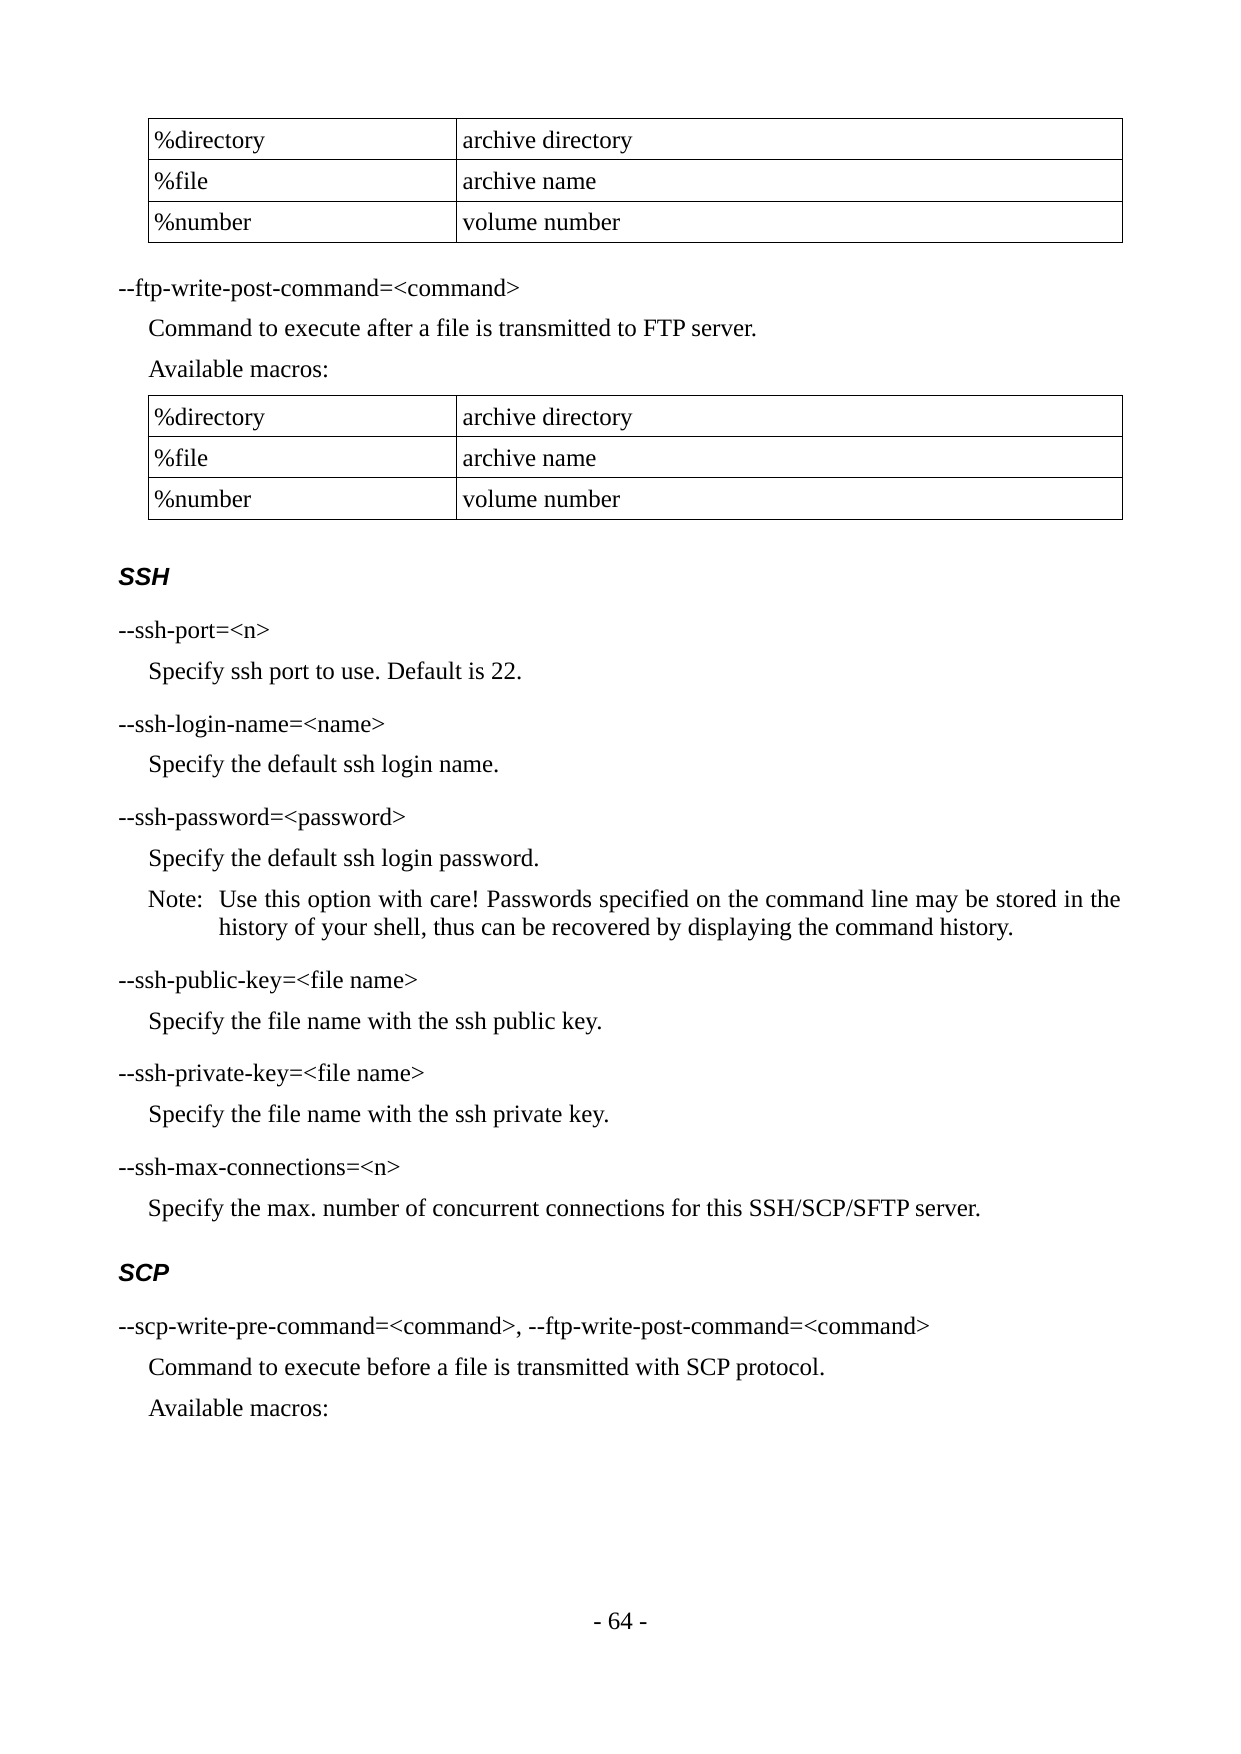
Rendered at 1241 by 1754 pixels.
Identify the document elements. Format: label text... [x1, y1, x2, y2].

title --ssh-max-connections=<n> [118, 1152, 1122, 1181]
text Specify the file name with the ssh private key. [148, 1099, 1122, 1128]
text Specify ssh port to use. Default is 22. [148, 656, 1122, 685]
title --ssh-port=<n> [118, 615, 1122, 644]
subtitle SSH [118, 562, 1122, 591]
text Note: Use this option with care! Passwords specified on the command line may be stored in the history of your shell, thus can be recovered by displaying the command history. [148, 884, 1122, 941]
table_cell %file [149, 437, 456, 477]
text Available macros: [148, 354, 1122, 383]
title --ftp-write-post-command=<command> [118, 273, 1122, 301]
subtitle SCP [118, 1258, 1122, 1287]
text Specify the default ssh login password. [148, 843, 1122, 872]
title --ssh-private-key=<file name> [118, 1058, 1122, 1087]
text Command to execute after a file is transmitted to FTP server. [148, 313, 1122, 342]
title --ssh-login-name=<name> [118, 709, 1122, 737]
table_cell %number [149, 202, 456, 242]
table_cell volume number [457, 478, 1122, 518]
text Command to execute before a file is transmitted with SCP protocol. [148, 1352, 1122, 1381]
table_header %directory [149, 119, 456, 159]
table_header %directory [149, 396, 456, 436]
table_cell %file [149, 160, 456, 201]
text Specify the file name with the ssh public key. [148, 1006, 1122, 1034]
table_cell %number [149, 478, 456, 518]
text Available macros: [148, 1393, 1122, 1422]
table_header archive directory [457, 119, 1122, 159]
title --ssh-password=<password> [118, 802, 1122, 831]
table_header archive directory [457, 396, 1122, 436]
text Specify the default ssh login name. [148, 749, 1122, 778]
table_cell volume number [457, 202, 1122, 242]
text Specify the max. number of concurrent connections for this SSH/SCP/SFTP server. [148, 1193, 1122, 1221]
table_cell archive name [457, 437, 1122, 477]
table_cell archive name [457, 160, 1122, 201]
title --scp-write-pre-command=<command>, --ftp-write-post-command=<command> [118, 1311, 1122, 1340]
title --ssh-public-key=<file name> [118, 965, 1122, 994]
